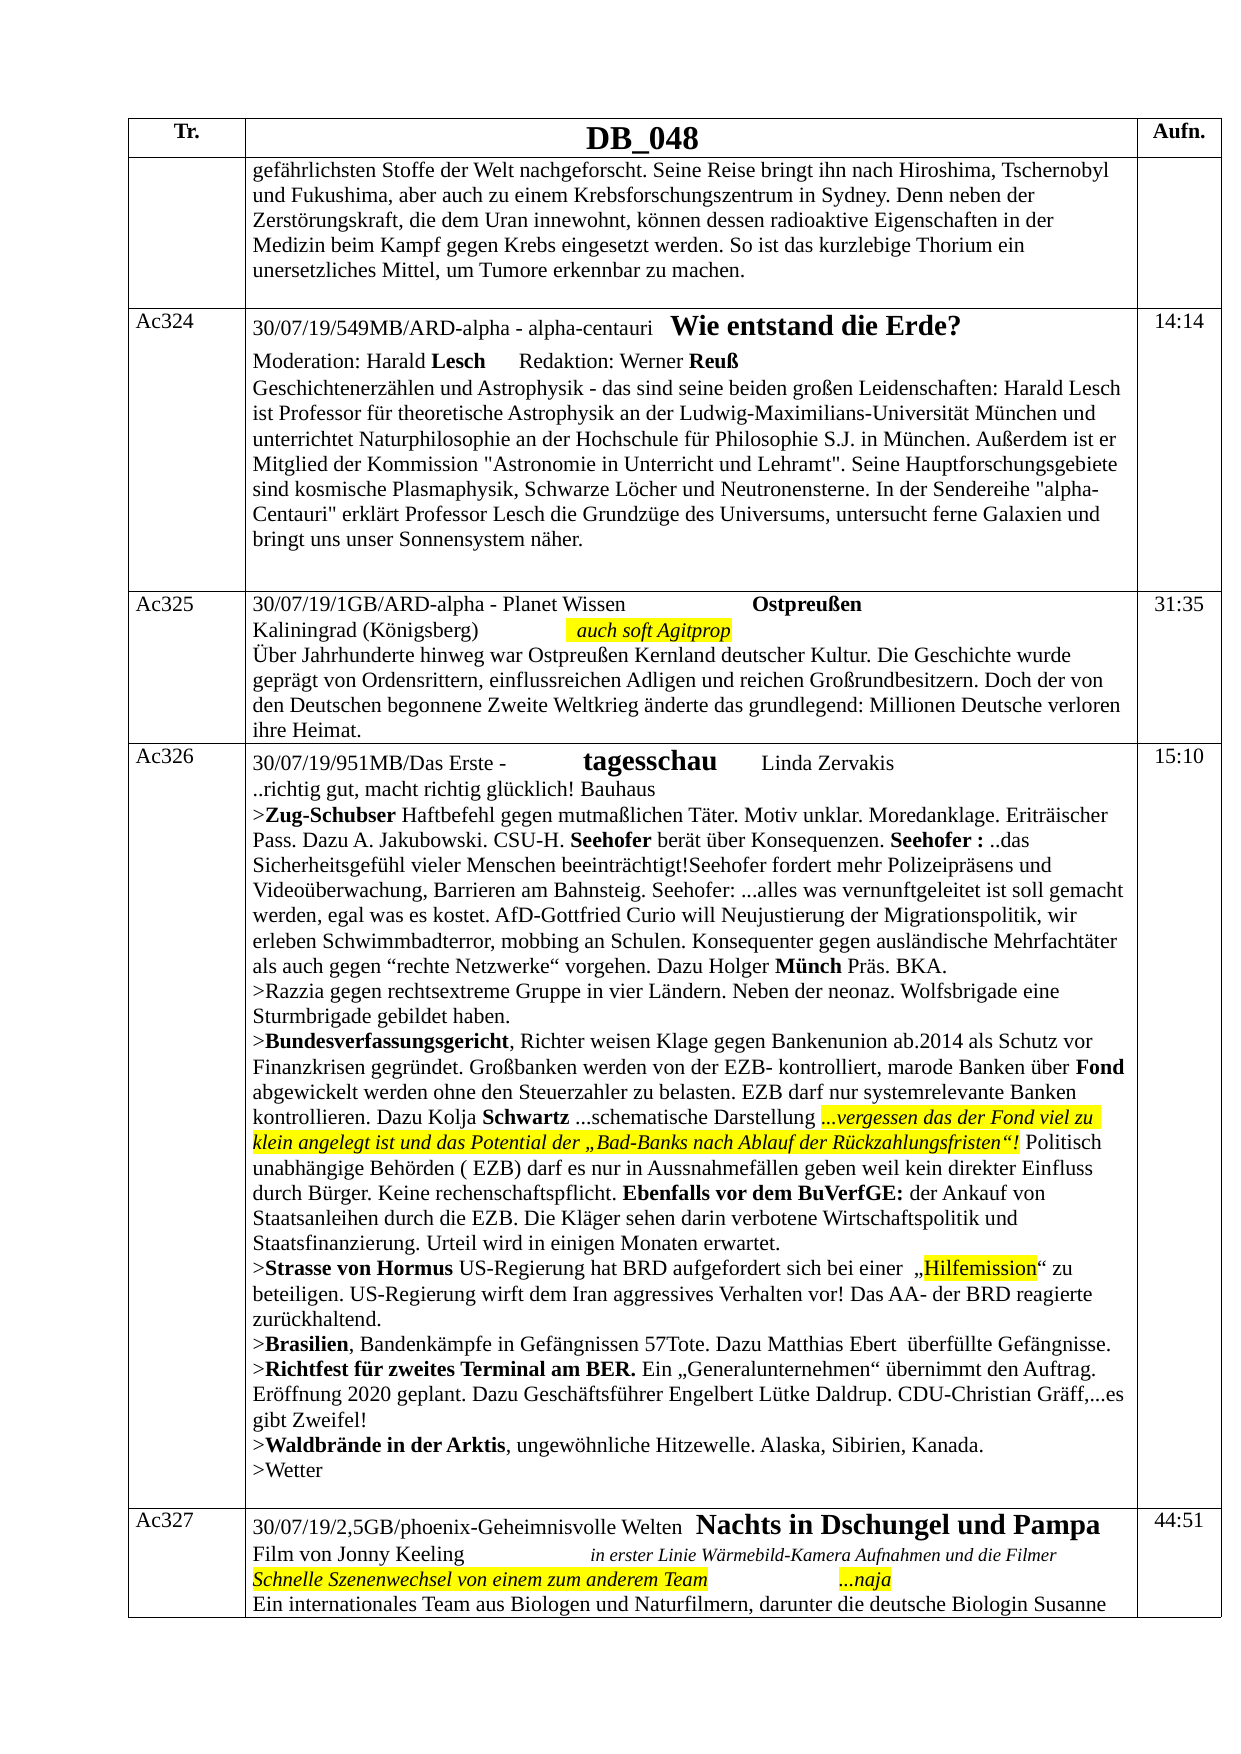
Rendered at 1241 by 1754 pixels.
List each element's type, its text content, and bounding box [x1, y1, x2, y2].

table_cell 31:35 [1138, 592, 1221, 743]
table_cell Ac324 [129, 309, 245, 591]
table_header Aufn. [1138, 119, 1221, 157]
table_header ­Tr. [129, 119, 245, 157]
table_cell gefährlichsten Stoffe der Welt nachgeforscht. Seine Reise bringt ihn nach Hiroshima, Tschernobyl und Fukushima, aber auch zu einem Krebsforschungszentrum in Sydney. Denn neben der Zerstörungskraft, die dem Uran innewohnt, können dessen radioaktive Eigenschaften in der Medizin beim Kampf gegen Krebs eingesetzt werden. So ist das kurzlebige Thorium ein unersetzliches Mittel, um Tumore erkennbar zu machen. [246, 158, 1137, 308]
table_cell [1138, 158, 1221, 308]
table_cell Ac325 [129, 592, 245, 743]
table_cell 30/07/19/1GB/ARD-alpha - Planet Wissen Ostpreußen Kaliningrad (Königsberg) auch soft Agitprop Über Jahrhunderte hinweg war Ostpreußen Kernland deutscher Kultur. Die Geschichte wurde geprägt von Ordensrittern, einflussreichen Adligen und reichen Großrundbesitzern. Doch der von den Deutschen begonnene Zweite Weltkrieg änderte das grundlegend: Millionen Deutsche verloren ihre Heimat. [246, 592, 1137, 743]
table_cell Ac326 [129, 744, 245, 1507]
table_cell 15:10 [1138, 744, 1221, 1507]
table_cell Ac327 [129, 1509, 245, 1617]
table_cell 30/07/19/2,5GB/phoenix-Geheimnisvolle Welten Nachts in Dschungel und Pampa Film von Jonny Keeling in erster Linie Wärmebild-Kamera Aufnahmen und die Filmer Schnelle Szenenwechsel von einem zum anderem Team ...naja Ein internationales Team aus Biologen und Naturfilmern, darunter die deutsche Biologin Susanne [246, 1509, 1137, 1617]
table_cell 30/07/19/549MB/ARD-alpha - alpha-centauri Wie entstand die Erde? Moderation: Harald Lesch Redaktion: Werner Reuß Geschichtenerzählen und Astrophysik - das sind seine beiden großen Leidenschaften: Harald Lesch ist Professor für theoretische Astrophysik an der Ludwig-Maximilians-Universität München und unterrichtet Naturphilosophie an der Hochschule für Philosophie S.J. in München. Außerdem ist er Mitglied der Kommission "Astronomie in Unterricht und Lehramt". Seine Hauptforschungsgebiete sind kosmische Plasmaphysik, Schwarze Löcher und Neutronensterne. In der Sendereihe "alpha-Centauri" erklärt Professor Lesch die Grundzüge des Universums, untersucht ferne Galaxien und bringt uns unser Sonnensystem näher. [246, 309, 1137, 591]
table_cell 30/07/19/951MB/Das Erste - tagesschau Linda Zervakis ..richtig gut, macht richtig glücklich! Bauhaus >Zug-Schubser Haftbefehl gegen mutmaßlichen Täter. Motiv unklar. Moredanklage. Eriträischer Pass. Dazu A. Jakubowski. CSU-H. Seehofer berät über Konsequenzen. Seehofer : ..das Sicherheitsgefühl vieler Menschen beeinträchtigt!Seehofer fordert mehr Polizeipräsens und Videoüberwachung, Barrieren am Bahnsteig. Seehofer: ...alles was vernunftgeleitet ist soll gemacht werden, egal was es kostet. AfD-Gottfried Curio will Neujustierung der Migrationspolitik, wir erleben Schwimmbadterror, mobbing an Schulen. Konsequenter gegen ausländische Mehrfachtäter als auch gegen “rechte Netzwerke“ vorgehen. Dazu Holger Münch Präs. BKA. >Razzia gegen rechtsextreme Gruppe in vier Ländern. Neben der neonaz. Wolfsbrigade eine Sturmbrigade gebildet haben. >Bundesverfassungsgericht, Richter weisen Klage gegen Bankenunion ab.2014 als Schutz vor Finanzkrisen gegründet. Großbanken werden von der EZB- kontrolliert, marode Banken über Fond abgewickelt werden ohne den Steuerzahler zu belasten. EZB darf nur systemrelevante Banken kontrollieren. Dazu Kolja Schwartz ...schematische Darstellung ...vergessen das der Fond viel zu klein angelegt ist und das Potential der „Bad-Banks nach Ablauf der Rückzahlungsfristen“! Politisch unabhängige Behörden ( EZB) darf es nur in Aussnahmefällen geben weil kein direkter Einfluss durch Bürger. Keine rechenschaftspflicht. Ebenfalls vor dem BuVerfGE: der Ankauf von Staatsanleihen durch die EZB. Die Kläger sehen darin verbotene Wirtschaftspolitik und Staatsfinanzierung. Urteil wird in einigen Monaten erwartet. >Strasse von Hormus US-Regierung hat BRD aufgefordert sich bei einer „Hilfemission“ zu beteiligen. US-Regierung wirft dem Iran aggressives Verhalten vor! Das AA- der BRD reagierte zurückhaltend. >Brasilien, Bandenkämpfe in Gefängnissen 57Tote. Dazu Matthias Ebert überfüllte Gefängnisse. >Richtfest für zweites Terminal am BER. Ein „Generalunternehmen“ übernimmt den Auftrag. Eröffnung 2020 geplant. Dazu Geschäftsführer Engelbert Lütke Daldrup. CDU-Christian Gräff,...es gibt Zweifel! >Waldbrände in der Arktis, ungewöhnliche Hitzewelle. Alaska, Sibirien, Kanada. >Wetter [246, 744, 1137, 1507]
table_header DB_048 [246, 119, 1137, 157]
table_cell 14:14 [1138, 309, 1221, 591]
table_cell [129, 158, 245, 308]
table_cell 44:51 [1138, 1509, 1221, 1617]
